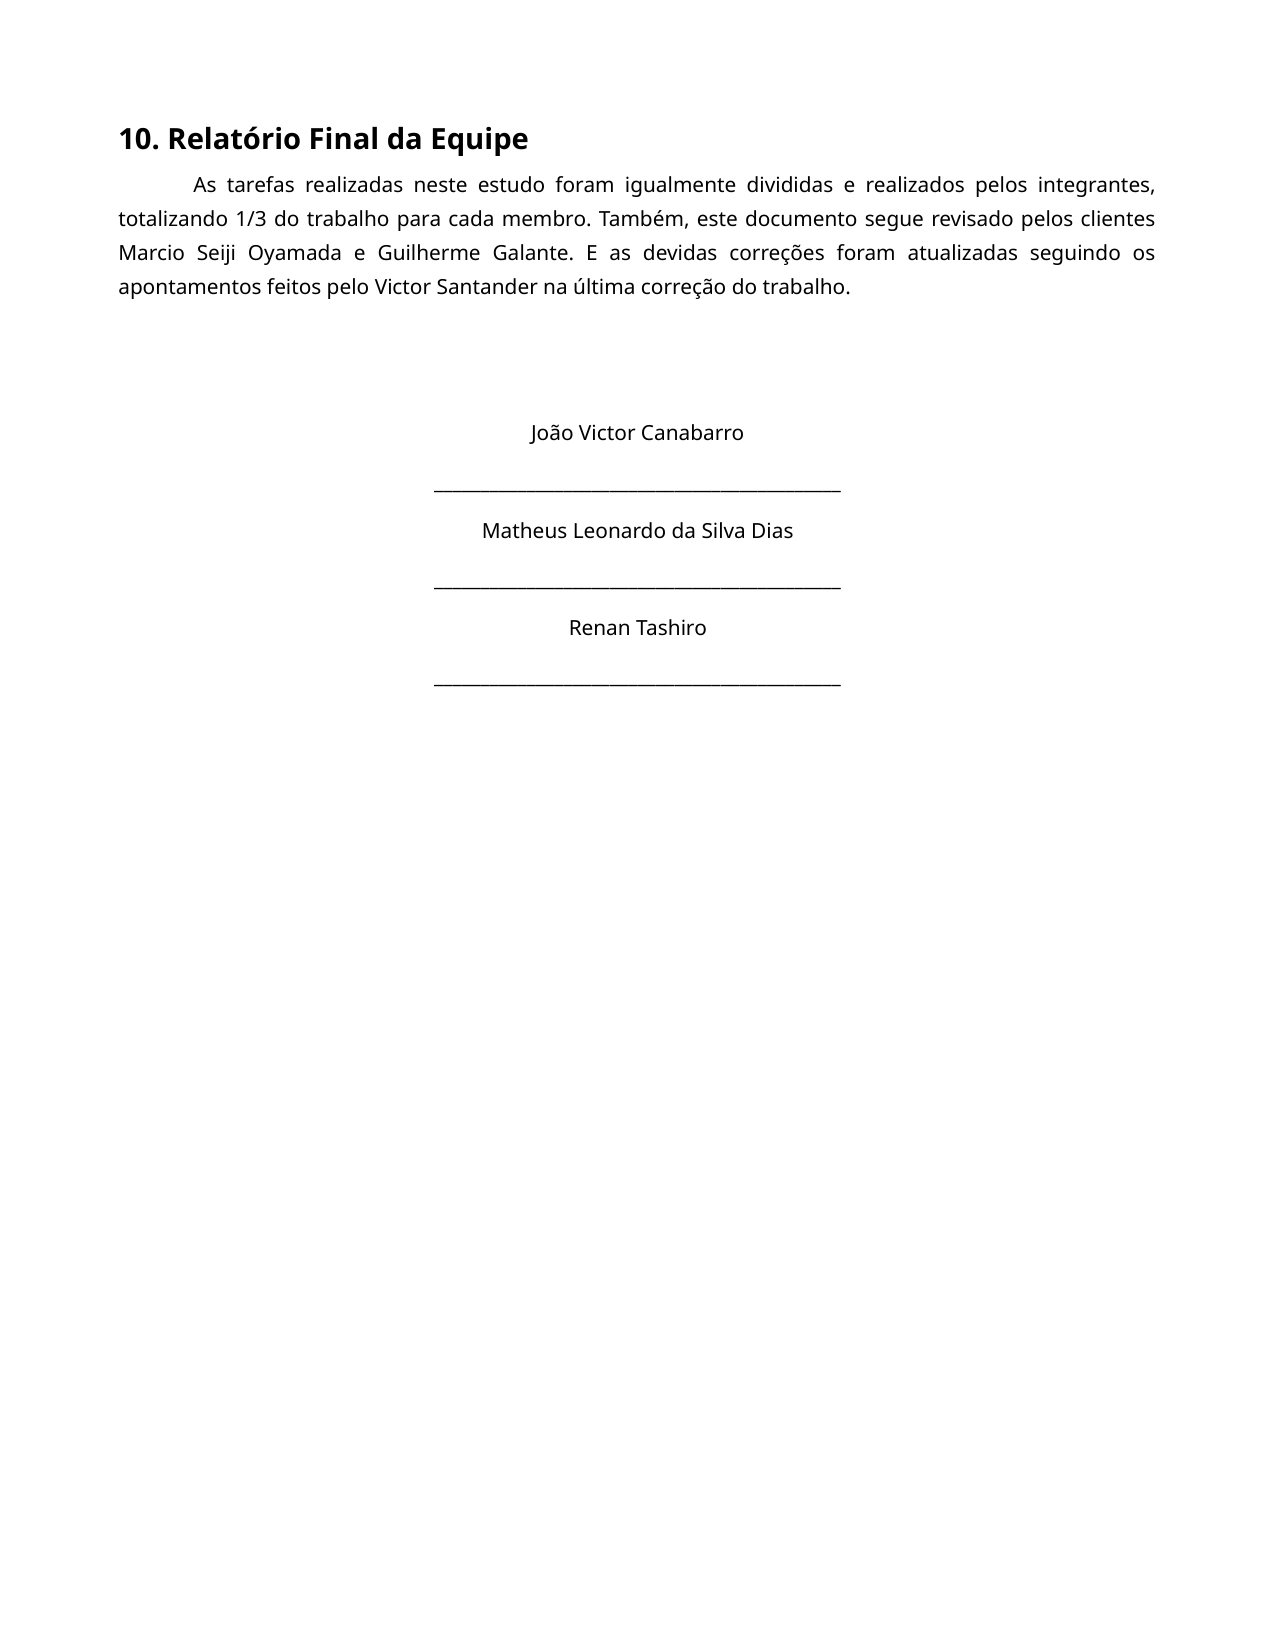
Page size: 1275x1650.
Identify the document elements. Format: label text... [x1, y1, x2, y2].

text Matheus Leonardo da Silva Dias [118, 516, 1157, 544]
text ____________________________________________ [118, 662, 1157, 690]
text Renan Tashiro [118, 613, 1157, 641]
text João Victor Canabarro [118, 418, 1157, 447]
text As tarefas realizadas neste estudo foram igualmente divididas e realizados pelos integrantes, totalizando 1/3 do trabalho para cada membro. Também, este documento segue revisado pelos clientes Marcio Seiji Oyamada e Guilherme Galante. E as devidas correções foram atualizadas seguindo os apontamentos feitos pelo Victor Santander na última correção do trabalho. [118, 170, 1157, 301]
text ____________________________________________ [118, 564, 1157, 593]
text ____________________________________________ [118, 467, 1157, 496]
title 10. Relatório Final da Equipe [118, 118, 1157, 158]
